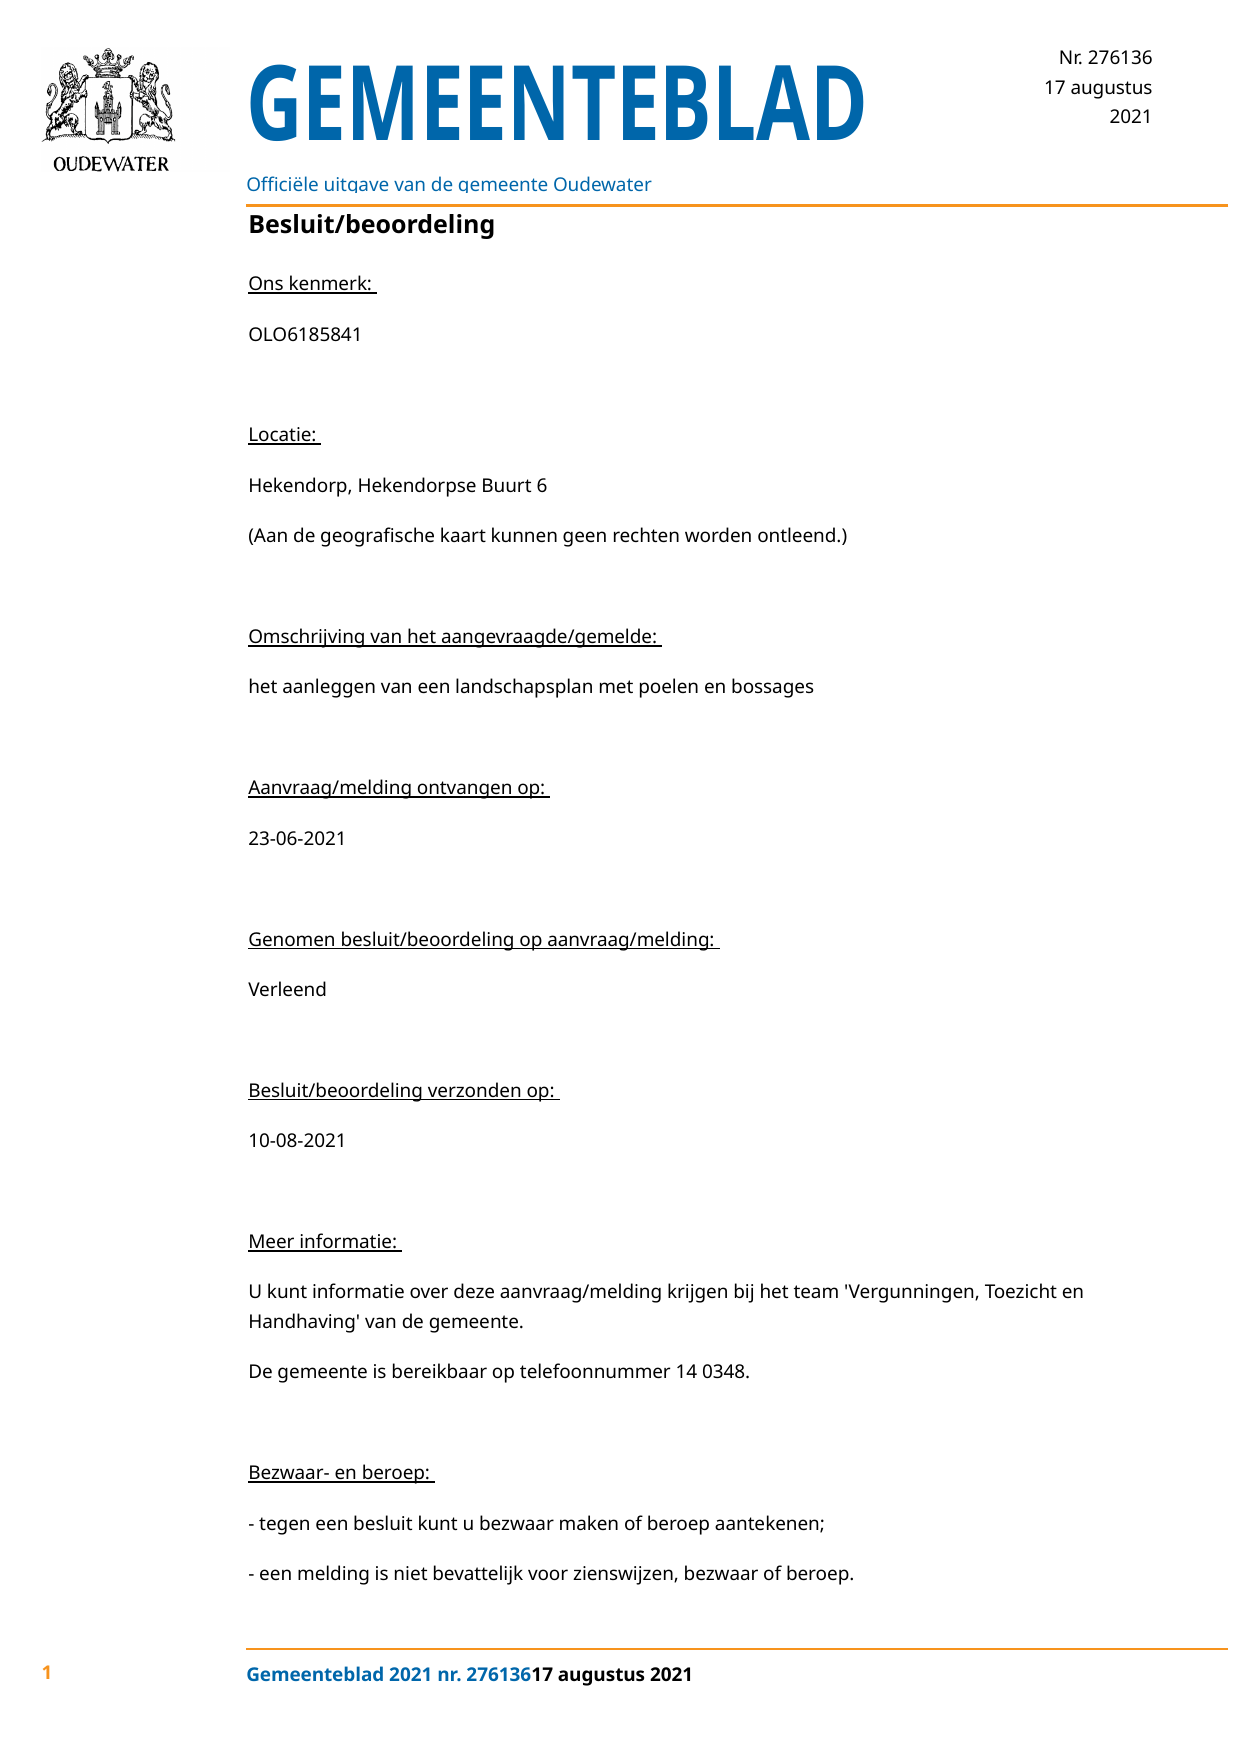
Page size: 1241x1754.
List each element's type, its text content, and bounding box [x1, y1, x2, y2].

text Ons kenmerk: [248, 270, 1152, 296]
text 23-06-2021 [248, 825, 1152, 851]
text (Aan de geografische kaart kunnen geen rechten worden ontleend.) [248, 522, 1152, 548]
text 10-08-2021 [248, 1127, 1152, 1153]
text Besluit/beoordeling [248, 207, 1152, 241]
text Verleend [248, 976, 1152, 1002]
text Bezwaar- en beroep: [248, 1459, 1152, 1485]
picture [41, 47, 231, 172]
text De gemeente is bereikbaar op telefoonnummer 14 0348. [248, 1359, 1152, 1384]
text Besluit/beoordeling verzonden op: [248, 1077, 1152, 1103]
text - tegen een besluit kunt u bezwaar maken of beroep aantekenen; [248, 1510, 1152, 1536]
text Aanvraag/melding ontvangen op: [248, 774, 1152, 800]
text Locatie: [248, 422, 1152, 447]
text Meer informatie: [248, 1228, 1152, 1254]
text Omschrijving van het aangevraagde/gemelde: [248, 623, 1152, 649]
text Genomen besluit/beoordeling op aanvraag/melding: [248, 926, 1152, 951]
text - een melding is niet bevattelijk voor zienswijzen, bezwaar of beroep. [248, 1560, 1152, 1586]
text U kunt informatie over deze aanvraag/melding krijgen bij het team 'Vergunningen, Toezicht en Handhaving' van de gemeente. [248, 1279, 1152, 1334]
text Hekendorp, Hekendorpse Buurt 6 [248, 472, 1152, 498]
text het aanleggen van een landschapsplan met poelen en bossages [248, 674, 1152, 699]
text OLO6185841 [248, 321, 1152, 346]
